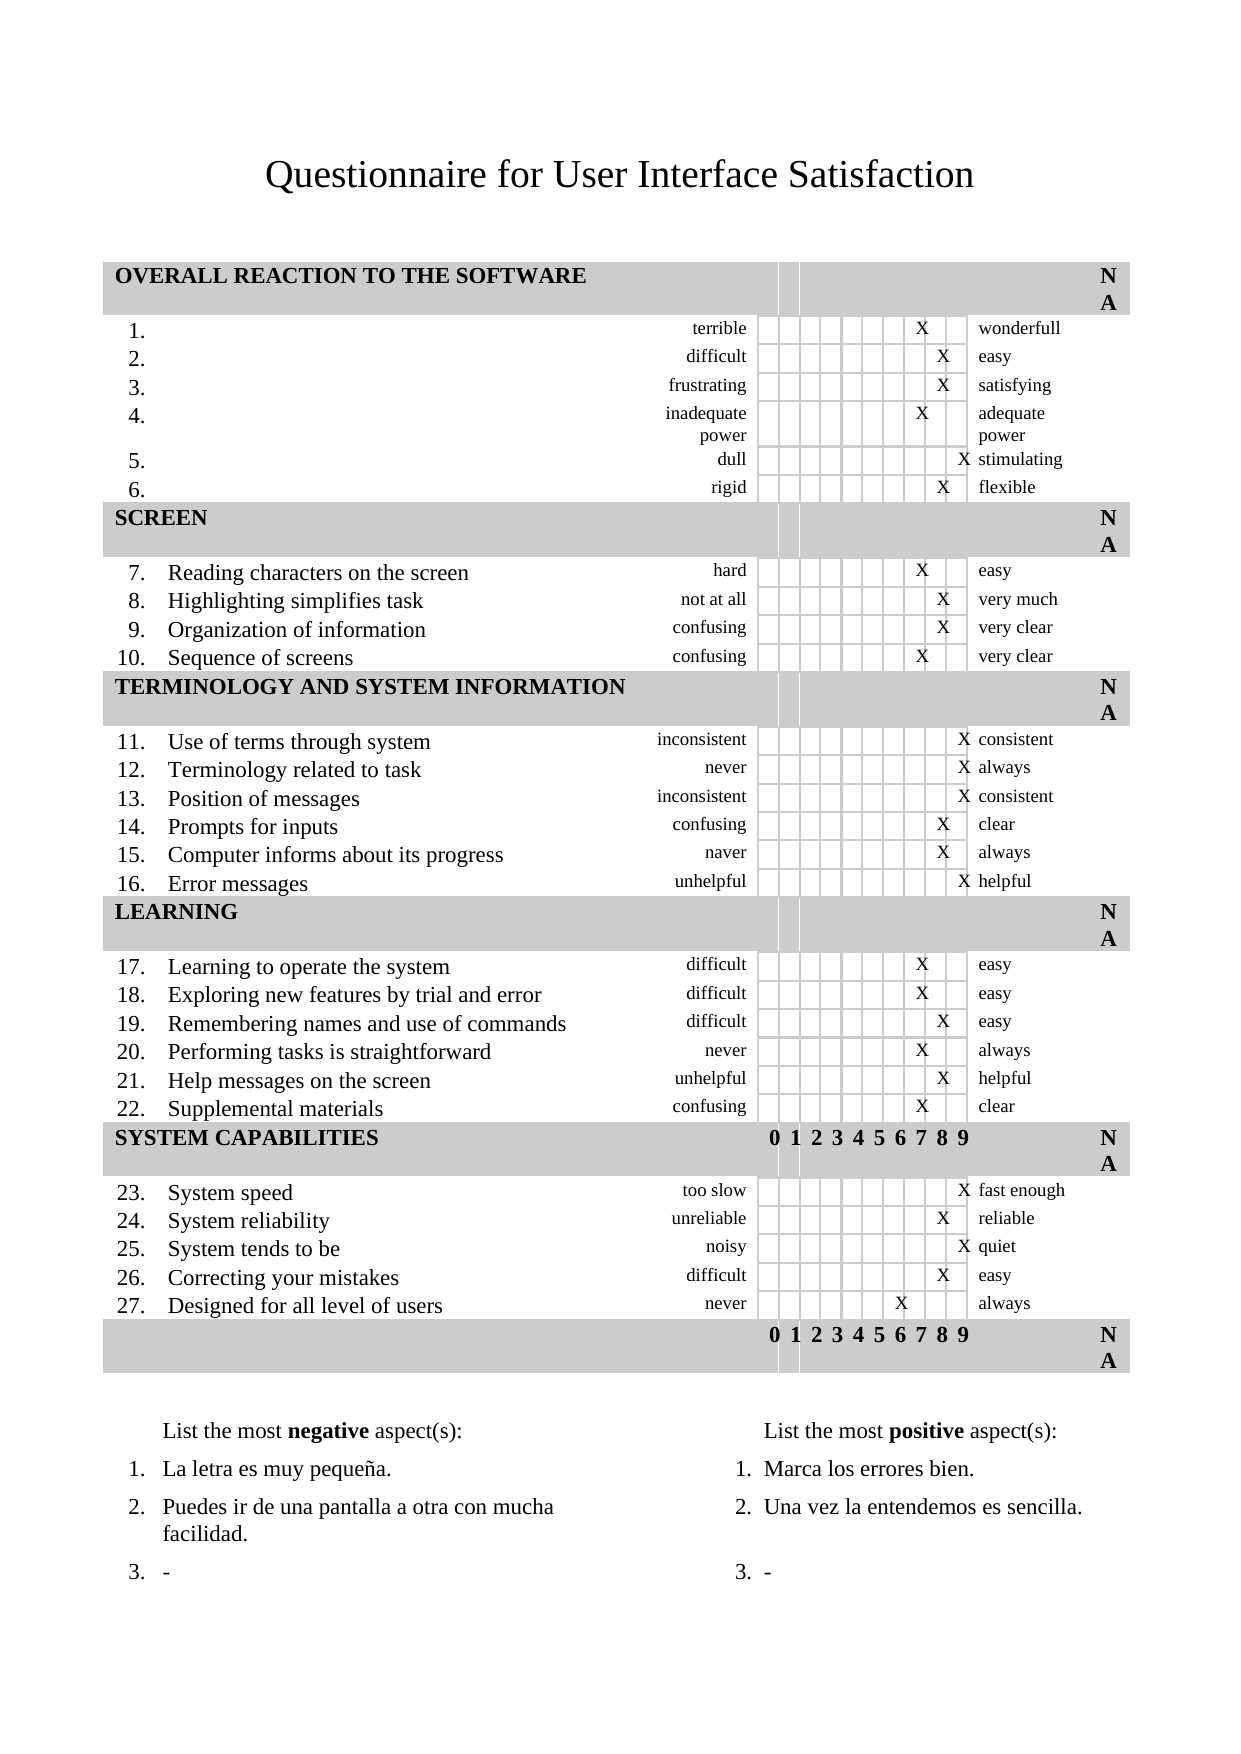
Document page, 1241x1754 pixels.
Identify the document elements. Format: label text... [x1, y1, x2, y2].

table_cell 8 [925, 1321, 946, 1373]
table_cell [843, 1010, 861, 1036]
table_cell [926, 1095, 945, 1122]
table_cell - [156, 1552, 617, 1590]
table_cell X [905, 1039, 924, 1065]
table_cell easy [968, 1262, 1089, 1290]
table_cell [947, 559, 966, 586]
table_cell easy [968, 557, 1089, 586]
table_cell 6. [103, 474, 156, 502]
table_cell [947, 841, 966, 868]
table_header 7 [904, 262, 925, 315]
table_cell [926, 756, 945, 782]
table_cell [843, 645, 861, 671]
table_cell [801, 1264, 819, 1290]
table_cell [759, 559, 778, 586]
table_cell X [905, 645, 924, 671]
table_cell 17. [103, 951, 156, 979]
table_cell [821, 448, 840, 474]
table_cell Computer informs about its progress [156, 839, 617, 868]
table_cell [103, 1319, 617, 1373]
table_cell Terminology related to task [156, 754, 617, 782]
table_cell [843, 559, 861, 586]
table_cell [905, 1067, 924, 1093]
table_header 4 [841, 262, 862, 315]
table_cell [1089, 1290, 1130, 1319]
table_cell [759, 1010, 778, 1036]
table_cell System reliability [156, 1205, 617, 1233]
table_cell [156, 1374, 617, 1411]
table_cell [926, 1235, 945, 1262]
table_cell [156, 474, 617, 502]
table_cell [1089, 1008, 1130, 1036]
table_cell [863, 448, 882, 474]
table_cell [905, 345, 924, 372]
table_cell [905, 1207, 924, 1233]
table_cell [863, 728, 882, 754]
table_cell List the most positive aspect(s): [758, 1411, 1130, 1449]
table_cell TERMINOLOGY AND SYSTEM INFORMATION [103, 671, 758, 726]
table_cell [821, 1235, 840, 1262]
table_cell [780, 1095, 799, 1122]
table_cell Exploring new features by trial and error [156, 980, 617, 1008]
table_cell very much [968, 586, 1089, 614]
table_cell [905, 374, 924, 400]
table_cell [843, 1179, 861, 1205]
table_cell [947, 1010, 966, 1036]
table_cell hard [617, 557, 757, 586]
table_cell [821, 982, 840, 1008]
table_cell [801, 559, 819, 586]
table_cell 0 [758, 673, 778, 726]
table_cell [780, 785, 799, 811]
table_cell X [926, 1067, 945, 1093]
table_cell [759, 785, 778, 811]
table_cell 2. [103, 343, 156, 372]
table_cell 0 [758, 504, 778, 557]
table_cell 1. [103, 315, 156, 343]
table_cell 8 [925, 898, 946, 951]
table_cell [821, 785, 840, 811]
table_cell 1 [779, 504, 799, 557]
table_cell [1089, 980, 1130, 1008]
table_cell [926, 728, 945, 754]
table_cell X [926, 813, 945, 839]
table_cell [821, 1039, 840, 1065]
table_cell [801, 1235, 819, 1262]
table_cell 13. [103, 783, 156, 811]
table_cell NA [1089, 1319, 1130, 1373]
table_cell 7 [904, 1124, 925, 1176]
table_cell [780, 1264, 799, 1290]
table_cell 22. [103, 1093, 156, 1122]
table_cell [780, 870, 799, 896]
table_cell [926, 1039, 945, 1065]
table_cell unreliable [617, 1205, 757, 1233]
table_cell always [968, 1036, 1089, 1065]
table_header [967, 262, 1089, 315]
table_cell [905, 870, 924, 896]
table_cell 11. [103, 726, 156, 754]
table_cell [905, 476, 924, 502]
table_cell [947, 813, 966, 839]
table_cell [801, 841, 819, 868]
table_cell [780, 728, 799, 754]
table_cell 21. [103, 1065, 156, 1093]
table_cell X [905, 953, 924, 979]
table_cell [905, 616, 924, 642]
table_cell [156, 343, 617, 372]
table_cell [801, 728, 819, 754]
table_cell reliable [968, 1205, 1089, 1233]
table_cell easy [968, 980, 1089, 1008]
table_cell [905, 813, 924, 839]
table_cell 9 [946, 1321, 967, 1373]
table_cell confusing [617, 614, 757, 642]
table_cell [780, 317, 799, 343]
table_cell 9. [103, 614, 156, 642]
table_cell 4. [103, 400, 156, 445]
table_cell Prompts for inputs [156, 811, 617, 839]
table_cell [801, 1095, 819, 1122]
table_cell [843, 1207, 861, 1233]
table_cell [1089, 951, 1130, 979]
table_cell Help messages on the screen [156, 1065, 617, 1093]
table_cell [947, 953, 966, 979]
table_cell [863, 402, 882, 445]
table_cell not at all [617, 586, 757, 614]
table_cell [926, 1292, 945, 1319]
table_cell [1089, 343, 1130, 372]
table_cell always [968, 839, 1089, 868]
table_cell [843, 1095, 861, 1122]
table_cell [905, 841, 924, 868]
table_cell wonderfull [968, 315, 1089, 343]
table_header 3 [820, 262, 841, 315]
table_cell [759, 1067, 778, 1093]
table_cell [863, 785, 882, 811]
table_cell [156, 372, 617, 400]
table_cell X [947, 1179, 966, 1205]
table_cell stimulating [968, 445, 1089, 474]
table_cell always [968, 1290, 1089, 1319]
table_cell inconsistent [617, 783, 757, 811]
table_cell NA [1089, 896, 1130, 951]
table_cell [759, 402, 778, 445]
table_cell 7 [904, 1321, 925, 1373]
table_cell [780, 559, 799, 586]
table_cell fast enough [968, 1176, 1089, 1205]
table_cell [863, 374, 882, 400]
table_cell quiet [968, 1233, 1089, 1262]
table_cell confusing [617, 643, 757, 671]
table_cell difficult [617, 1008, 757, 1036]
table_cell [156, 400, 617, 445]
table_cell NA [1089, 671, 1130, 726]
table_cell [1089, 1093, 1130, 1122]
table_cell X [947, 870, 966, 896]
table_cell [780, 1292, 799, 1319]
table_cell [759, 953, 778, 979]
table_cell 7 [904, 504, 925, 557]
table_cell [1089, 372, 1130, 400]
table_cell [905, 1292, 924, 1319]
table_cell clear [968, 1093, 1089, 1122]
table_cell NA [1089, 1122, 1130, 1176]
table_cell X [926, 374, 945, 400]
table_cell [821, 559, 840, 586]
table_cell unhelpful [617, 868, 757, 896]
table_cell 6 [883, 1321, 904, 1373]
table_cell Sequence of screens [156, 643, 617, 671]
table_cell [821, 756, 840, 782]
table_cell [780, 402, 799, 445]
table_cell [821, 1010, 840, 1036]
table_cell X [926, 1207, 945, 1233]
table_cell 8 [925, 504, 946, 557]
table_cell [947, 1207, 966, 1233]
table_cell [759, 616, 778, 642]
table_cell [843, 785, 861, 811]
table_cell [926, 448, 945, 474]
table_cell [947, 345, 966, 372]
table_cell [780, 1010, 799, 1036]
table_cell [1089, 614, 1130, 642]
table_cell 4 [841, 504, 862, 557]
table_cell [947, 317, 966, 343]
table_cell [759, 374, 778, 400]
table_cell confusing [617, 811, 757, 839]
table_cell [801, 374, 819, 400]
table_cell [926, 402, 945, 445]
table_cell [759, 476, 778, 502]
table_cell [780, 1207, 799, 1233]
table_cell 5 [862, 898, 883, 951]
table_cell terrible [617, 315, 757, 343]
table_cell 25. [103, 1233, 156, 1262]
table_cell never [617, 754, 757, 782]
table_cell [1089, 643, 1130, 671]
table_cell [758, 1374, 1130, 1411]
table_cell [780, 982, 799, 1008]
table_cell difficult [617, 343, 757, 372]
table_cell consistent [968, 783, 1089, 811]
table_cell [759, 448, 778, 474]
table_cell [1089, 474, 1130, 502]
table_cell 19. [103, 1008, 156, 1036]
table_cell [926, 1179, 945, 1205]
table_cell Puedes ir de una pantalla a otra con mucha facilidad. [156, 1488, 617, 1552]
table_cell [617, 1374, 758, 1411]
table_cell [801, 1067, 819, 1093]
table_cell [926, 559, 945, 586]
table_cell [905, 588, 924, 614]
table_cell [884, 982, 903, 1008]
table_cell [821, 374, 840, 400]
table_cell 3. [103, 1552, 156, 1590]
table_cell [759, 1235, 778, 1262]
table_cell [884, 728, 903, 754]
table_cell NA [1089, 502, 1130, 557]
table_cell [1089, 315, 1130, 343]
table_cell [617, 1411, 758, 1449]
table_cell [821, 1264, 840, 1290]
table_cell [884, 841, 903, 868]
table_cell [884, 1264, 903, 1290]
table_cell [780, 448, 799, 474]
table_cell [156, 445, 617, 474]
table_cell 5 [862, 673, 883, 726]
table_cell [1089, 1065, 1130, 1093]
table_cell [759, 317, 778, 343]
table_cell [884, 1039, 903, 1065]
table_cell 2 [800, 504, 820, 557]
table_cell [863, 1207, 882, 1233]
table_cell [759, 841, 778, 868]
table_cell [863, 559, 882, 586]
table_cell X [947, 785, 966, 811]
table_cell [843, 841, 861, 868]
table_cell Designed for all level of users [156, 1290, 617, 1319]
table_cell [780, 476, 799, 502]
table_cell X [947, 728, 966, 754]
table_cell [156, 315, 617, 343]
table_cell [1089, 839, 1130, 868]
table_cell [821, 1207, 840, 1233]
table_cell noisy [617, 1233, 757, 1262]
table_cell Learning to operate the system [156, 951, 617, 979]
table_cell 3 [820, 1321, 841, 1373]
table_cell 5 [862, 1124, 883, 1176]
table_cell [759, 982, 778, 1008]
table_cell Correcting your mistakes [156, 1262, 617, 1290]
table_cell [926, 870, 945, 896]
table_cell [843, 982, 861, 1008]
table_cell [1089, 1036, 1130, 1065]
table_cell [905, 785, 924, 811]
table_cell X [905, 402, 924, 445]
table_cell 2. [103, 1488, 156, 1552]
table_cell [926, 785, 945, 811]
table_cell 1 [779, 898, 799, 951]
table_cell 26. [103, 1262, 156, 1290]
table_cell [780, 1235, 799, 1262]
table_cell - [758, 1552, 1130, 1590]
table_cell [843, 1039, 861, 1065]
table_cell [780, 645, 799, 671]
table_cell 4 [841, 1124, 862, 1176]
table_cell [780, 813, 799, 839]
table_cell [884, 870, 903, 896]
table_cell [780, 841, 799, 868]
table_cell 14. [103, 811, 156, 839]
table_cell [759, 588, 778, 614]
table_cell 8 [925, 673, 946, 726]
table_cell difficult [617, 1262, 757, 1290]
table_cell [947, 982, 966, 1008]
table_cell [863, 1010, 882, 1036]
table_cell 1 [779, 1321, 799, 1373]
table_cell SYSTEM CAPABILITIES [103, 1122, 758, 1176]
table_cell 6 [883, 504, 904, 557]
table_cell 0 [758, 1321, 778, 1373]
table_cell [780, 756, 799, 782]
table_cell 3 [820, 1124, 841, 1176]
table_cell never [617, 1290, 757, 1319]
table_cell [821, 645, 840, 671]
table_cell Remembering names and use of commands [156, 1008, 617, 1036]
table_cell [801, 588, 819, 614]
table_cell X [926, 588, 945, 614]
table_cell X [905, 317, 924, 343]
table_cell 5 [862, 1321, 883, 1373]
table_cell [821, 345, 840, 372]
table_cell X [926, 345, 945, 372]
table_cell [884, 448, 903, 474]
table_cell 4 [841, 673, 862, 726]
table_cell [884, 1067, 903, 1093]
table_cell 4 [841, 898, 862, 951]
table_cell [801, 345, 819, 372]
table_cell [1089, 557, 1130, 586]
table_cell 5 [862, 504, 883, 557]
table_cell [843, 402, 861, 445]
table_cell [884, 588, 903, 614]
table_cell [1089, 1262, 1130, 1290]
table_cell 3. [103, 372, 156, 400]
table_cell SCREEN [103, 502, 758, 557]
table_cell 8 [925, 1124, 946, 1176]
table_cell [863, 870, 882, 896]
table_cell [884, 785, 903, 811]
table_cell [884, 756, 903, 782]
table_cell [1089, 726, 1130, 754]
table_cell [759, 1179, 778, 1205]
table_cell [905, 1179, 924, 1205]
table_cell [780, 588, 799, 614]
table_cell [947, 374, 966, 400]
table_cell [947, 1095, 966, 1122]
table_cell adequate power [968, 400, 1089, 445]
table_cell [821, 1179, 840, 1205]
table_cell 2 [800, 1321, 820, 1373]
table_cell [843, 1264, 861, 1290]
table_cell [801, 1179, 819, 1205]
table_header NA [1089, 262, 1130, 315]
table_header 5 [862, 262, 883, 315]
table_cell [801, 785, 819, 811]
table_cell [967, 1122, 1089, 1176]
table_cell [884, 616, 903, 642]
table_cell [759, 1207, 778, 1233]
table_cell X [905, 982, 924, 1008]
table_cell [103, 1411, 156, 1449]
table_cell System tends to be [156, 1233, 617, 1262]
table_cell [780, 1179, 799, 1205]
table_header 8 [925, 262, 946, 315]
table_cell 1. [617, 1450, 758, 1487]
table_cell 1. [103, 1450, 156, 1487]
table_cell [843, 1292, 861, 1319]
table_cell [843, 870, 861, 896]
table_cell [801, 476, 819, 502]
table_cell [843, 588, 861, 614]
table_cell too slow [617, 1176, 757, 1205]
table_cell [926, 982, 945, 1008]
table_cell [863, 813, 882, 839]
table_cell easy [968, 951, 1089, 979]
table_cell [843, 374, 861, 400]
table_cell rigid [617, 474, 757, 502]
table_cell confusing [617, 1093, 757, 1122]
table_cell Use of terms through system [156, 726, 617, 754]
table_cell 6 [883, 898, 904, 951]
table_cell 15. [103, 839, 156, 868]
table_cell [884, 1095, 903, 1122]
table_cell [780, 1067, 799, 1093]
table_cell [967, 671, 1089, 726]
table_cell [863, 1039, 882, 1065]
table_cell [947, 616, 966, 642]
table_cell difficult [617, 951, 757, 979]
table_header 2 [800, 262, 820, 315]
table_cell [103, 1374, 156, 1411]
table_cell [884, 317, 903, 343]
table_cell [884, 1207, 903, 1233]
table_cell Reading characters on the screen [156, 557, 617, 586]
table_cell consistent [968, 726, 1089, 754]
table_cell 2 [800, 1124, 820, 1176]
table_cell [801, 317, 819, 343]
table_cell [947, 1264, 966, 1290]
table_cell [801, 402, 819, 445]
table_cell La letra es muy pequeña. [156, 1450, 617, 1487]
table_cell Una vez la entendemos es sencilla. [758, 1488, 1130, 1552]
table_cell [863, 1292, 882, 1319]
table_cell [617, 1319, 758, 1373]
table_cell [905, 728, 924, 754]
table_cell [759, 1264, 778, 1290]
table_cell [863, 1095, 882, 1122]
table_cell 3. [617, 1552, 758, 1590]
table_cell [801, 616, 819, 642]
table_cell X [926, 1010, 945, 1036]
table_cell [905, 1235, 924, 1262]
table_cell 4 [841, 1321, 862, 1373]
table_cell Error messages [156, 868, 617, 896]
table_cell [843, 813, 861, 839]
table_cell [926, 953, 945, 979]
table_cell Performing tasks is straightforward [156, 1036, 617, 1065]
table_cell [821, 1292, 840, 1319]
table_cell [1089, 586, 1130, 614]
table_cell [759, 870, 778, 896]
table_cell [801, 870, 819, 896]
table_cell 23. [103, 1176, 156, 1205]
table_cell [759, 1095, 778, 1122]
table_cell [759, 1292, 778, 1319]
table_cell [947, 1039, 966, 1065]
table_cell 3 [820, 673, 841, 726]
table_cell [821, 476, 840, 502]
table_cell [821, 870, 840, 896]
table_cell X [926, 616, 945, 642]
table_cell [884, 402, 903, 445]
table_cell dull [617, 445, 757, 474]
table_cell [1089, 445, 1130, 474]
table_cell naver [617, 839, 757, 868]
table_cell [843, 317, 861, 343]
table_cell [863, 1264, 882, 1290]
table_cell X [905, 1095, 924, 1122]
table_cell [843, 448, 861, 474]
table_cell [801, 1010, 819, 1036]
table_cell [801, 448, 819, 474]
table_cell X [926, 1264, 945, 1290]
table_cell [759, 1039, 778, 1065]
table_cell [1089, 1205, 1130, 1233]
table_cell [801, 1039, 819, 1065]
table_cell Position of messages [156, 783, 617, 811]
table_cell [884, 476, 903, 502]
table_header 6 [883, 262, 904, 315]
table_cell 2 [800, 898, 820, 951]
table_cell [863, 1235, 882, 1262]
table_cell [884, 345, 903, 372]
table_cell [863, 1067, 882, 1093]
table_cell 9 [946, 673, 967, 726]
table_cell [884, 374, 903, 400]
table_cell X [926, 841, 945, 868]
table_cell [780, 616, 799, 642]
table_cell 5. [103, 445, 156, 474]
table_cell [884, 645, 903, 671]
table_cell LEARNING [103, 896, 758, 951]
table_cell [801, 645, 819, 671]
table_cell 9 [946, 1124, 967, 1176]
table_cell X [884, 1292, 903, 1319]
table_cell [759, 813, 778, 839]
table_cell [967, 502, 1089, 557]
table_cell [780, 345, 799, 372]
table_cell X [905, 559, 924, 586]
table_header 1 [779, 262, 799, 315]
table_cell X [947, 448, 966, 474]
table_cell 7 [904, 898, 925, 951]
table_cell very clear [968, 614, 1089, 642]
table_cell [863, 841, 882, 868]
title Questionnaire for User Interface Satisfaction [103, 150, 1136, 196]
table_cell [884, 559, 903, 586]
table_cell [1089, 783, 1130, 811]
table_cell [926, 317, 945, 343]
table_cell [947, 588, 966, 614]
table_cell X [947, 756, 966, 782]
table_cell Highlighting simplifies task [156, 586, 617, 614]
table_cell 1 [779, 1124, 799, 1176]
table_cell [1089, 1233, 1130, 1262]
table_cell 20. [103, 1036, 156, 1065]
table_cell [863, 317, 882, 343]
table_cell [843, 756, 861, 782]
table_cell [843, 616, 861, 642]
table_cell [801, 756, 819, 782]
table_cell 0 [758, 1124, 778, 1176]
table_cell [863, 1179, 882, 1205]
table_cell [1089, 754, 1130, 782]
table_cell [905, 756, 924, 782]
table_cell [905, 448, 924, 474]
table_cell 6 [883, 1124, 904, 1176]
table_cell Marca los errores bien. [758, 1450, 1130, 1487]
table_cell never [617, 1036, 757, 1065]
table_cell [759, 756, 778, 782]
table_cell Organization of information [156, 614, 617, 642]
table_cell 0 [758, 898, 778, 951]
table_cell [884, 1235, 903, 1262]
table_cell 18. [103, 980, 156, 1008]
table_cell unhelpful [617, 1065, 757, 1093]
table_cell [843, 953, 861, 979]
table_cell 6 [883, 673, 904, 726]
table_cell [967, 1319, 1089, 1373]
table_cell 16. [103, 868, 156, 896]
table_cell [863, 616, 882, 642]
table_cell easy [968, 1008, 1089, 1036]
table_cell inadequate power [617, 400, 757, 445]
table_cell 9 [946, 898, 967, 951]
table_cell [1089, 1176, 1130, 1205]
table_cell [759, 728, 778, 754]
table_cell 24. [103, 1205, 156, 1233]
table_cell [863, 645, 882, 671]
table_cell [780, 1039, 799, 1065]
table_cell [1089, 868, 1130, 896]
table_cell 7. [103, 557, 156, 586]
table_cell 9 [946, 504, 967, 557]
table_cell X [947, 1235, 966, 1262]
table_cell [759, 345, 778, 372]
table_cell flexible [968, 474, 1089, 502]
table_cell very clear [968, 643, 1089, 671]
table_cell 27. [103, 1290, 156, 1319]
table_cell [821, 317, 840, 343]
table_cell 3 [820, 898, 841, 951]
table_cell [884, 953, 903, 979]
table_cell inconsistent [617, 726, 757, 754]
table_cell satisfying [968, 372, 1089, 400]
table_cell [843, 1235, 861, 1262]
table_cell [821, 1067, 840, 1093]
table_cell 10. [103, 643, 156, 671]
table_cell [926, 645, 945, 671]
table_cell [821, 841, 840, 868]
table_cell [863, 982, 882, 1008]
table_cell [780, 374, 799, 400]
table_cell [884, 1179, 903, 1205]
table_cell [967, 896, 1089, 951]
table_cell [884, 813, 903, 839]
table_cell [947, 1067, 966, 1093]
table_cell [821, 616, 840, 642]
table_cell System speed [156, 1176, 617, 1205]
table_cell easy [968, 343, 1089, 372]
table_cell [821, 813, 840, 839]
table_cell clear [968, 811, 1089, 839]
table_cell [759, 645, 778, 671]
table_cell [863, 588, 882, 614]
table_cell [843, 345, 861, 372]
table_cell [780, 953, 799, 979]
table_cell [863, 345, 882, 372]
table_cell [947, 476, 966, 502]
table_cell [1089, 400, 1130, 445]
table_cell [801, 1207, 819, 1233]
table_cell [821, 1095, 840, 1122]
table_cell 7 [904, 673, 925, 726]
table_cell [801, 982, 819, 1008]
table_cell [947, 645, 966, 671]
table_cell [947, 402, 966, 445]
table_cell [843, 728, 861, 754]
table_cell [821, 728, 840, 754]
table_cell [1089, 811, 1130, 839]
table_cell 2. [617, 1488, 758, 1552]
table_cell [801, 813, 819, 839]
table_cell [821, 953, 840, 979]
table_cell [801, 1292, 819, 1319]
table_cell [863, 756, 882, 782]
table_cell X [926, 476, 945, 502]
table_cell helpful [968, 1065, 1089, 1093]
table_cell 3 [820, 504, 841, 557]
table_cell [821, 402, 840, 445]
table_cell List the most negative aspect(s): [156, 1411, 617, 1449]
table_cell difficult [617, 980, 757, 1008]
table_cell [905, 1010, 924, 1036]
table_cell 1 [779, 673, 799, 726]
table_cell [884, 1010, 903, 1036]
table_cell [947, 1292, 966, 1319]
table_cell 8. [103, 586, 156, 614]
table_cell [801, 953, 819, 979]
table_cell 2 [800, 673, 820, 726]
table_cell frustrating [617, 372, 757, 400]
table_cell helpful [968, 868, 1089, 896]
table_cell [863, 476, 882, 502]
table_cell Supplemental materials [156, 1093, 617, 1122]
table_header 9 [946, 262, 967, 315]
table_cell always [968, 754, 1089, 782]
table_cell [863, 953, 882, 979]
table_header 0 [758, 262, 778, 315]
table_cell [905, 1264, 924, 1290]
table_cell [843, 1067, 861, 1093]
table_cell 12. [103, 754, 156, 782]
table_cell [821, 588, 840, 614]
table_cell [843, 476, 861, 502]
table_header OVERALL REACTION TO THE SOFTWARE [103, 262, 758, 315]
